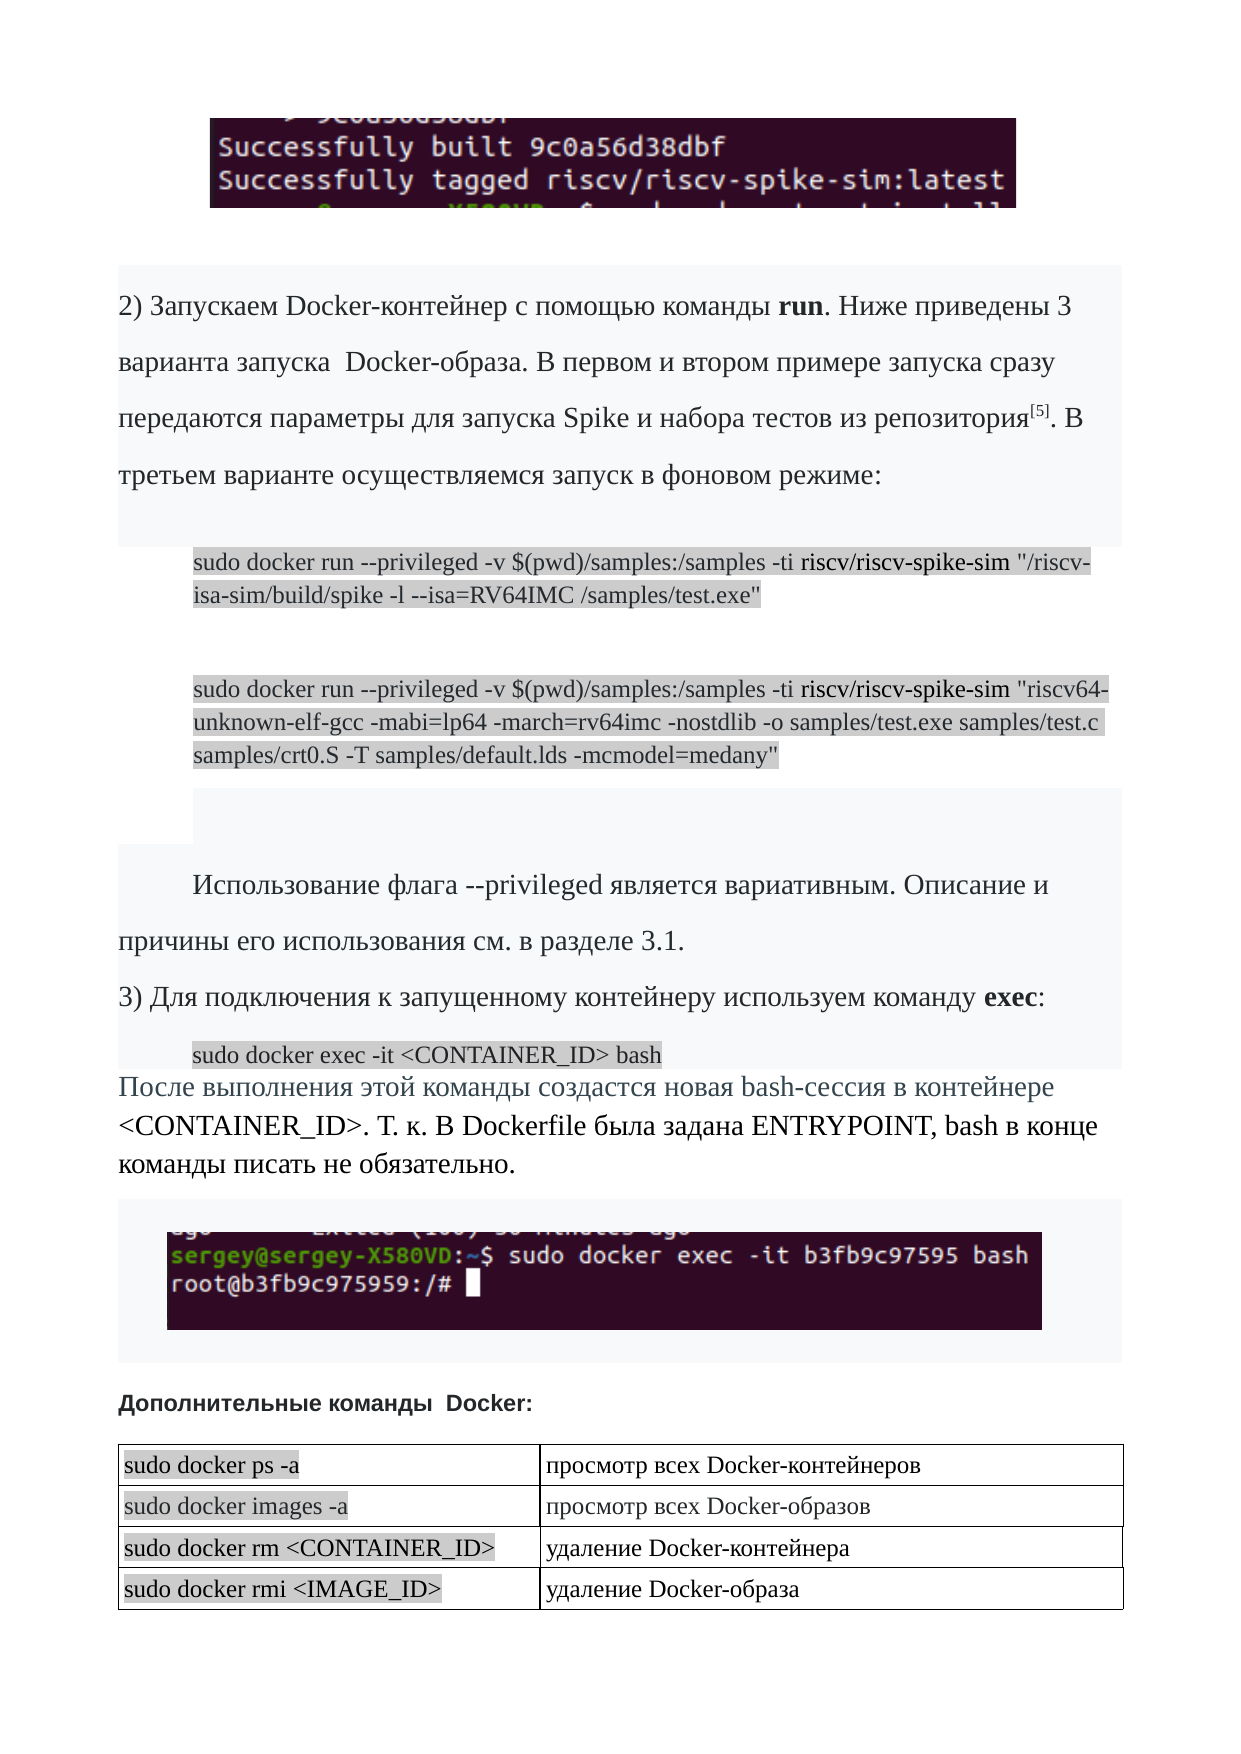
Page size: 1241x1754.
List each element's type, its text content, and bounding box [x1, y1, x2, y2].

text Дополнительные команды Docker: [118, 1390, 1122, 1417]
table_header просмотр всех Docker-контейнеров [541, 1445, 1123, 1485]
text 3) Для подключения к запущенному контейнеру используем команду exec: [118, 957, 1122, 1013]
text sudo docker run --privileged -v $(pwd)/samples:/samples -ti riscv/riscv-spike-sim "/riscv-isa-sim/build/spike -l --isa=RV64IMC /samples/test.exe" [193, 547, 1122, 608]
table_cell удаление Docker-контейнера [541, 1527, 1122, 1567]
table_cell sudo docker rmi <IMAGE_ID> [119, 1568, 539, 1608]
table_cell sudo docker images -a [119, 1486, 539, 1526]
text После выполнения этой команды создастся новая bash-сессия в контейнере <CONTAINER_ID>. Т. к. В Dockerfile была задана ENTRYPOINT, bash в конце команды писать не обязательно. [118, 1069, 1122, 1180]
table_cell удаление Docker-образа [541, 1568, 1123, 1608]
text sudo docker exec -it <CONTAINER_ID> bash [118, 1013, 1122, 1069]
text 2) Запускаем Docker-контейнер с помощью команды run. Ниже приведены 3 варианта запуска Docker-образа. В первом и втором примере запуска сразу передаются параметры для запуска Spike и набора тестов из репозитория[5]. В третьем варианте осуществляемся запуск в фоновом режиме: [118, 265, 1122, 490]
table_cell просмотр всех Docker-образов [541, 1486, 1123, 1526]
table_header sudo docker ps -a [119, 1445, 539, 1485]
picture [167, 1232, 1042, 1330]
table_cell sudo docker rm <CONTAINER_ID> [119, 1527, 540, 1567]
text sudo docker run --privileged -v $(pwd)/samples:/samples -ti riscv/riscv-spike-sim "riscv64-unknown-elf-gcc -mabi=lp64 -march=rv64imc -nostdlib -o samples/test.exe samples/test.c samples/crt0.S -T samples/default.lds -mcmodel=medany" [193, 674, 1122, 769]
text Использование флага --privileged является вариативным. Описание и причины его использования см. в разделе 3.1. [118, 844, 1122, 957]
picture [209, 118, 1017, 208]
